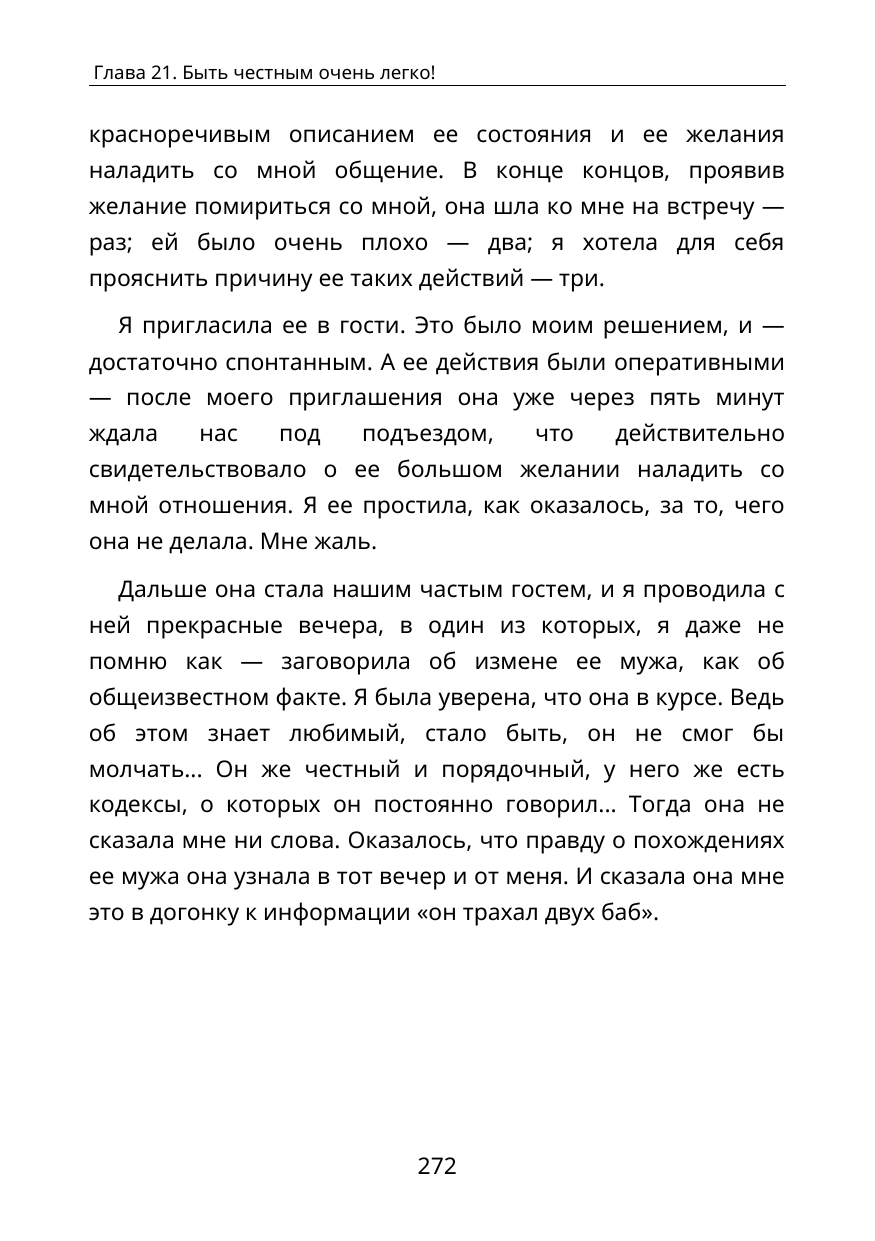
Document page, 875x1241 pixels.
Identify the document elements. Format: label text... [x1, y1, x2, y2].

text Дальше она стала нашим частым гостем, и я проводила с ней прекрасные вечера, в один из которых, я даже не помню как — заговорила об измене ее мужа, как об общеизвестном факте. Я была уверена, что она в курсе. Ведь об этом знает любимый, стало быть, он не смог бы молчать... Он же честный и порядочный, у него же есть кодексы, о которых он постоянно говорил... Тогда она не сказала мне ни слова. Оказалось, что правду о похождениях ее мужа она узнала в тот вечер и от меня. И сказала она мне это в догонку к информации «он трахал двух баб». [88, 573, 786, 927]
text красноречивым описанием ее состояния и ее желания наладить со мной общение. В конце концов, проявив желание помириться со мной, она шла ко мне на встречу — раз; ей было очень плохо — два; я хотела для себя прояснить причину ее таких действий — три. [88, 118, 786, 293]
text Я пригласила ее в гости. Это было моим решением, и — достаточно спонтанным. А ее действия были оперативными — после моего приглашения она уже через пять минут ждала нас под подъездом, что действительно свидетельствовало о ее большом желании наладить со мной отношения. Я ее простила, как оказалось, за то, чего она не делала. Мне жаль. [88, 309, 786, 556]
